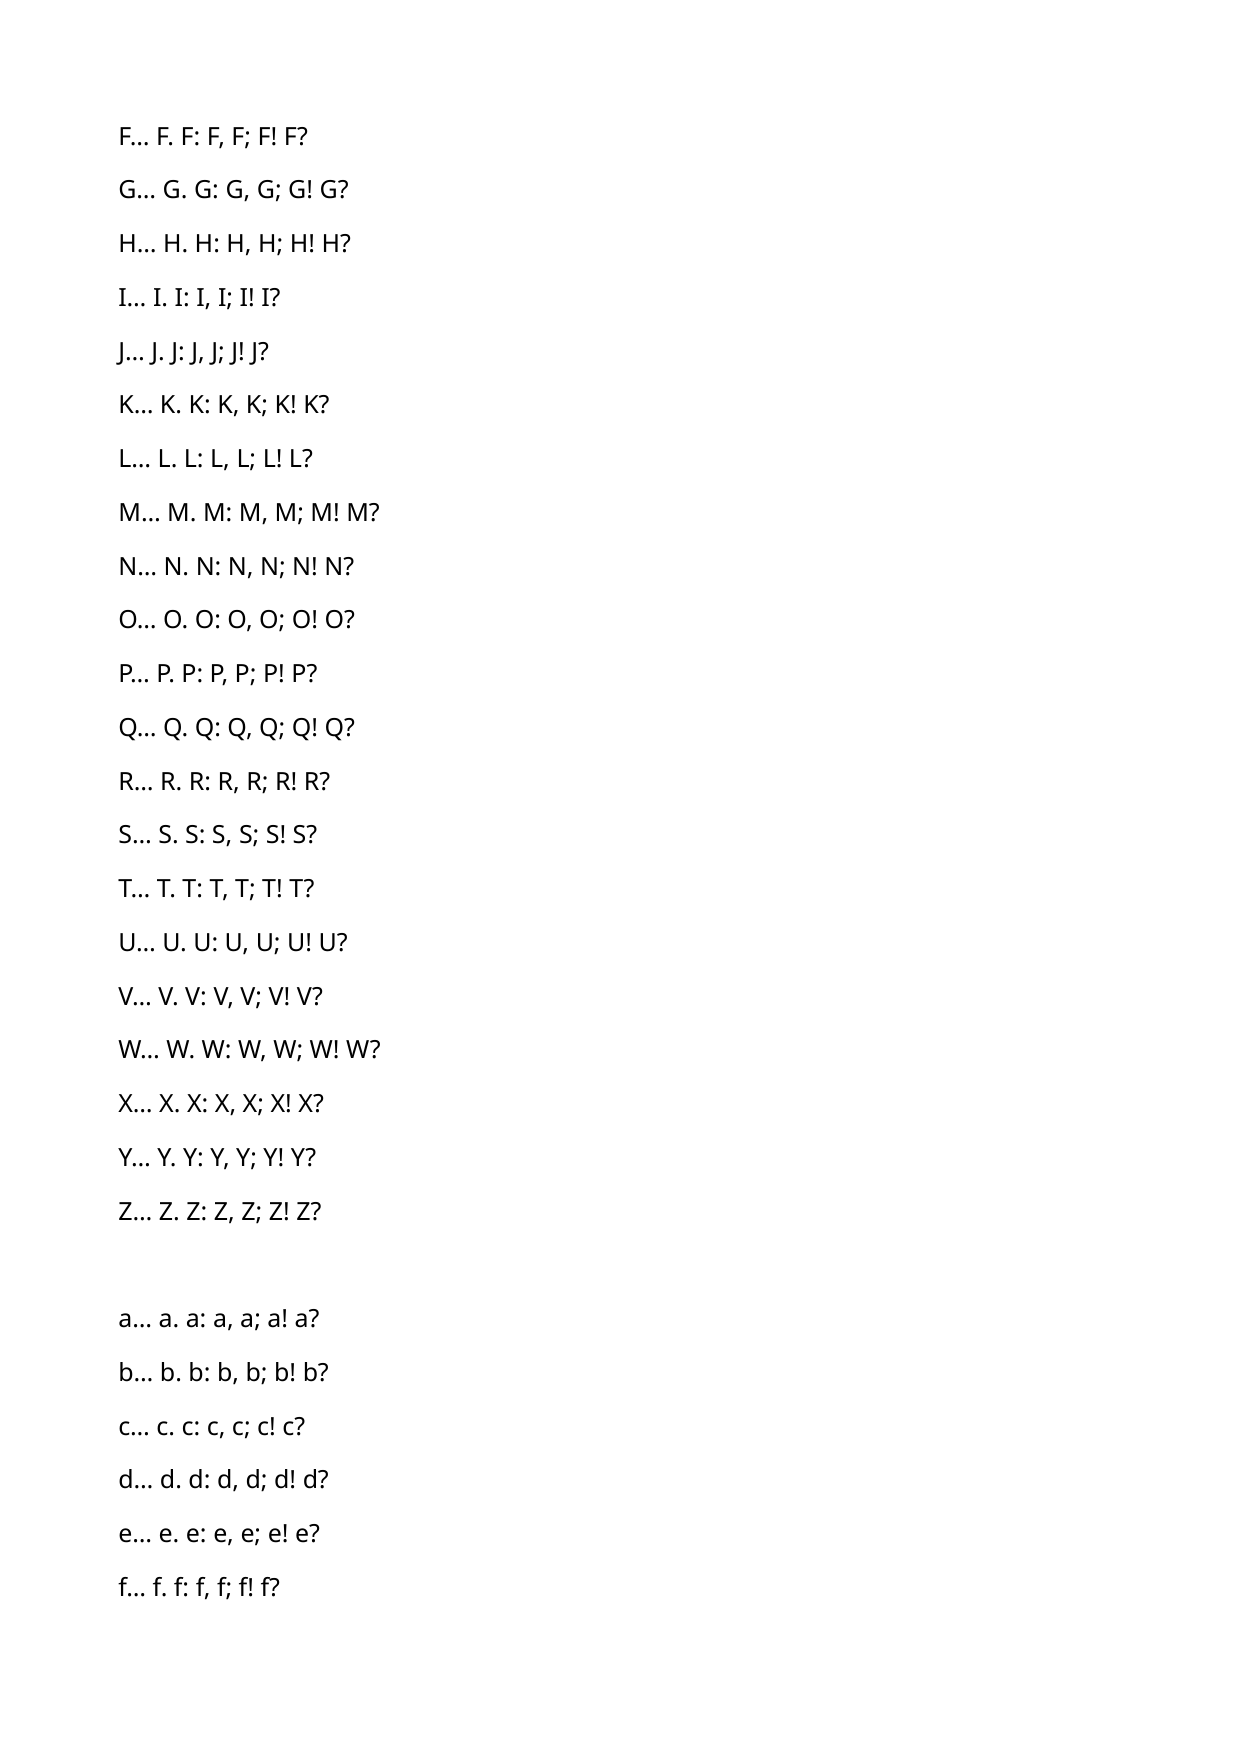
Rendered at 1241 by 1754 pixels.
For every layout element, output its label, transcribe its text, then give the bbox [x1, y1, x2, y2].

text e… e. e: e, e; e! e? [118, 1516, 1122, 1550]
text d… d. d: d, d; d! d? [118, 1462, 1122, 1496]
text K… K. K: K, K; K! K? [118, 387, 1122, 421]
text a… a. a: a, a; a! a? [118, 1301, 1122, 1335]
text f… f. f: f, f; f! f? [118, 1569, 1122, 1603]
text V… V. V: V, V; V! V? [118, 978, 1122, 1012]
text I… I. I: I, I; I! I? [118, 279, 1122, 313]
text L… L. L: L, L; L! L? [118, 441, 1122, 475]
text Q… Q. Q: Q, Q; Q! Q? [118, 709, 1122, 743]
text M… M. M: M, M; M! M? [118, 494, 1122, 528]
text F… F. F: F, F; F! F? [118, 118, 1122, 152]
text R… R. R: R, R; R! R? [118, 763, 1122, 797]
text U… U. U: U, U; U! U? [118, 924, 1122, 958]
text c… c. c: c, c; c! c? [118, 1408, 1122, 1442]
text O… O. O: O, O; O! O? [118, 602, 1122, 636]
text N… N. N: N, N; N! N? [118, 548, 1122, 582]
text Y… Y. Y: Y, Y; Y! Y? [118, 1139, 1122, 1173]
text W… W. W: W, W; W! W? [118, 1032, 1122, 1066]
text H… H. H: H, H; H! H? [118, 226, 1122, 260]
text b… b. b: b, b; b! b? [118, 1354, 1122, 1388]
text X… X. X: X, X; X! X? [118, 1086, 1122, 1120]
text P… P. P: P, P; P! P? [118, 656, 1122, 690]
text J… J. J: J, J; J! J? [118, 333, 1122, 367]
text S… S. S: S, S; S! S? [118, 817, 1122, 851]
text T… T. T: T, T; T! T? [118, 871, 1122, 905]
text Z… Z. Z: Z, Z; Z! Z? [118, 1193, 1122, 1227]
text G… G. G: G, G; G! G? [118, 172, 1122, 206]
